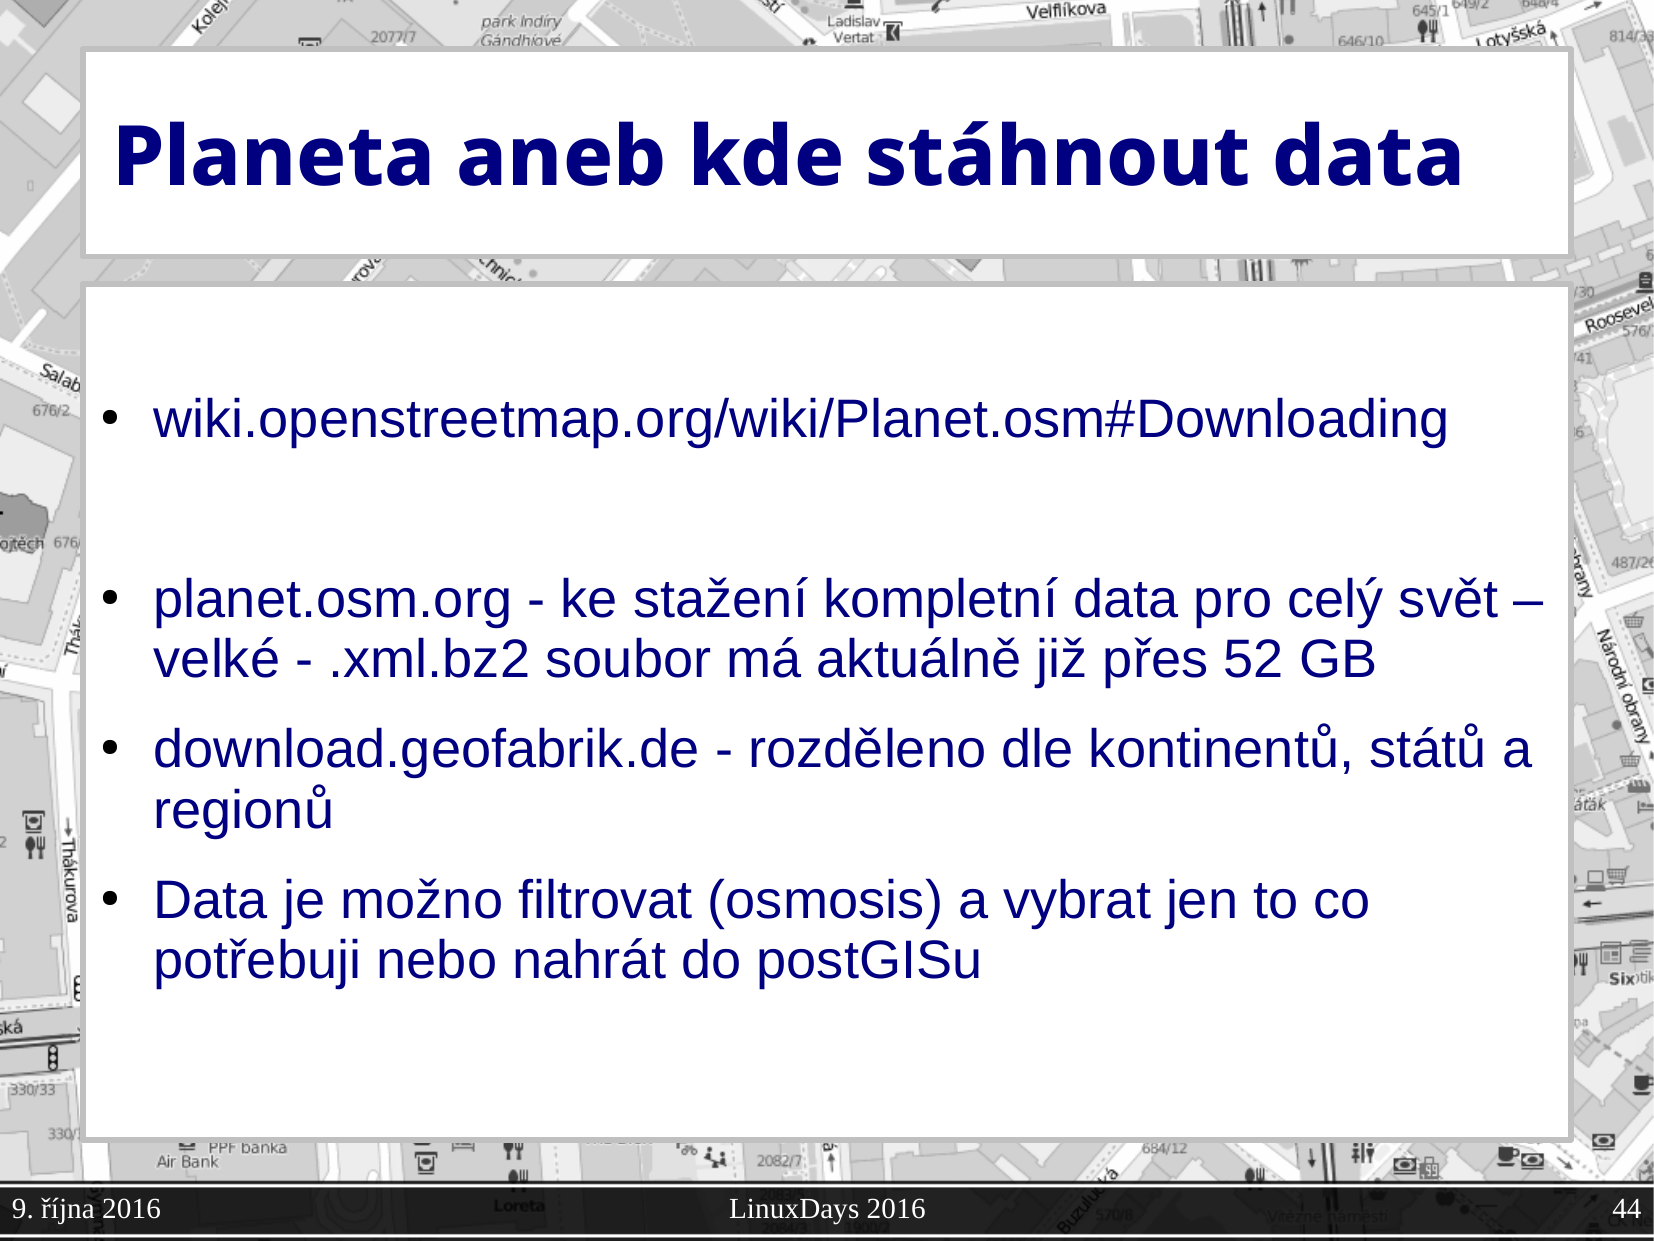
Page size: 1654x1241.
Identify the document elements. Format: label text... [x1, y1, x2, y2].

picture [0, 0, 1654, 1241]
list wiki.openstreetmap.org/wiki/Planet.osm#Downloading planet.osm.org - ke stažení kompletní data pro celý svět – velké - .xml.bz2 soubor má aktuálně již přes 52 GB download.geofabrik.de - rozděleno dle kontinentů, států a regionů Data je možno filtrovat (osmosis) a vybrat jen to co potřebuji nebo nahrát do postGISu [82, 284, 1571, 1140]
title Planeta aneb kde stáhnout data [82, 49, 1571, 257]
